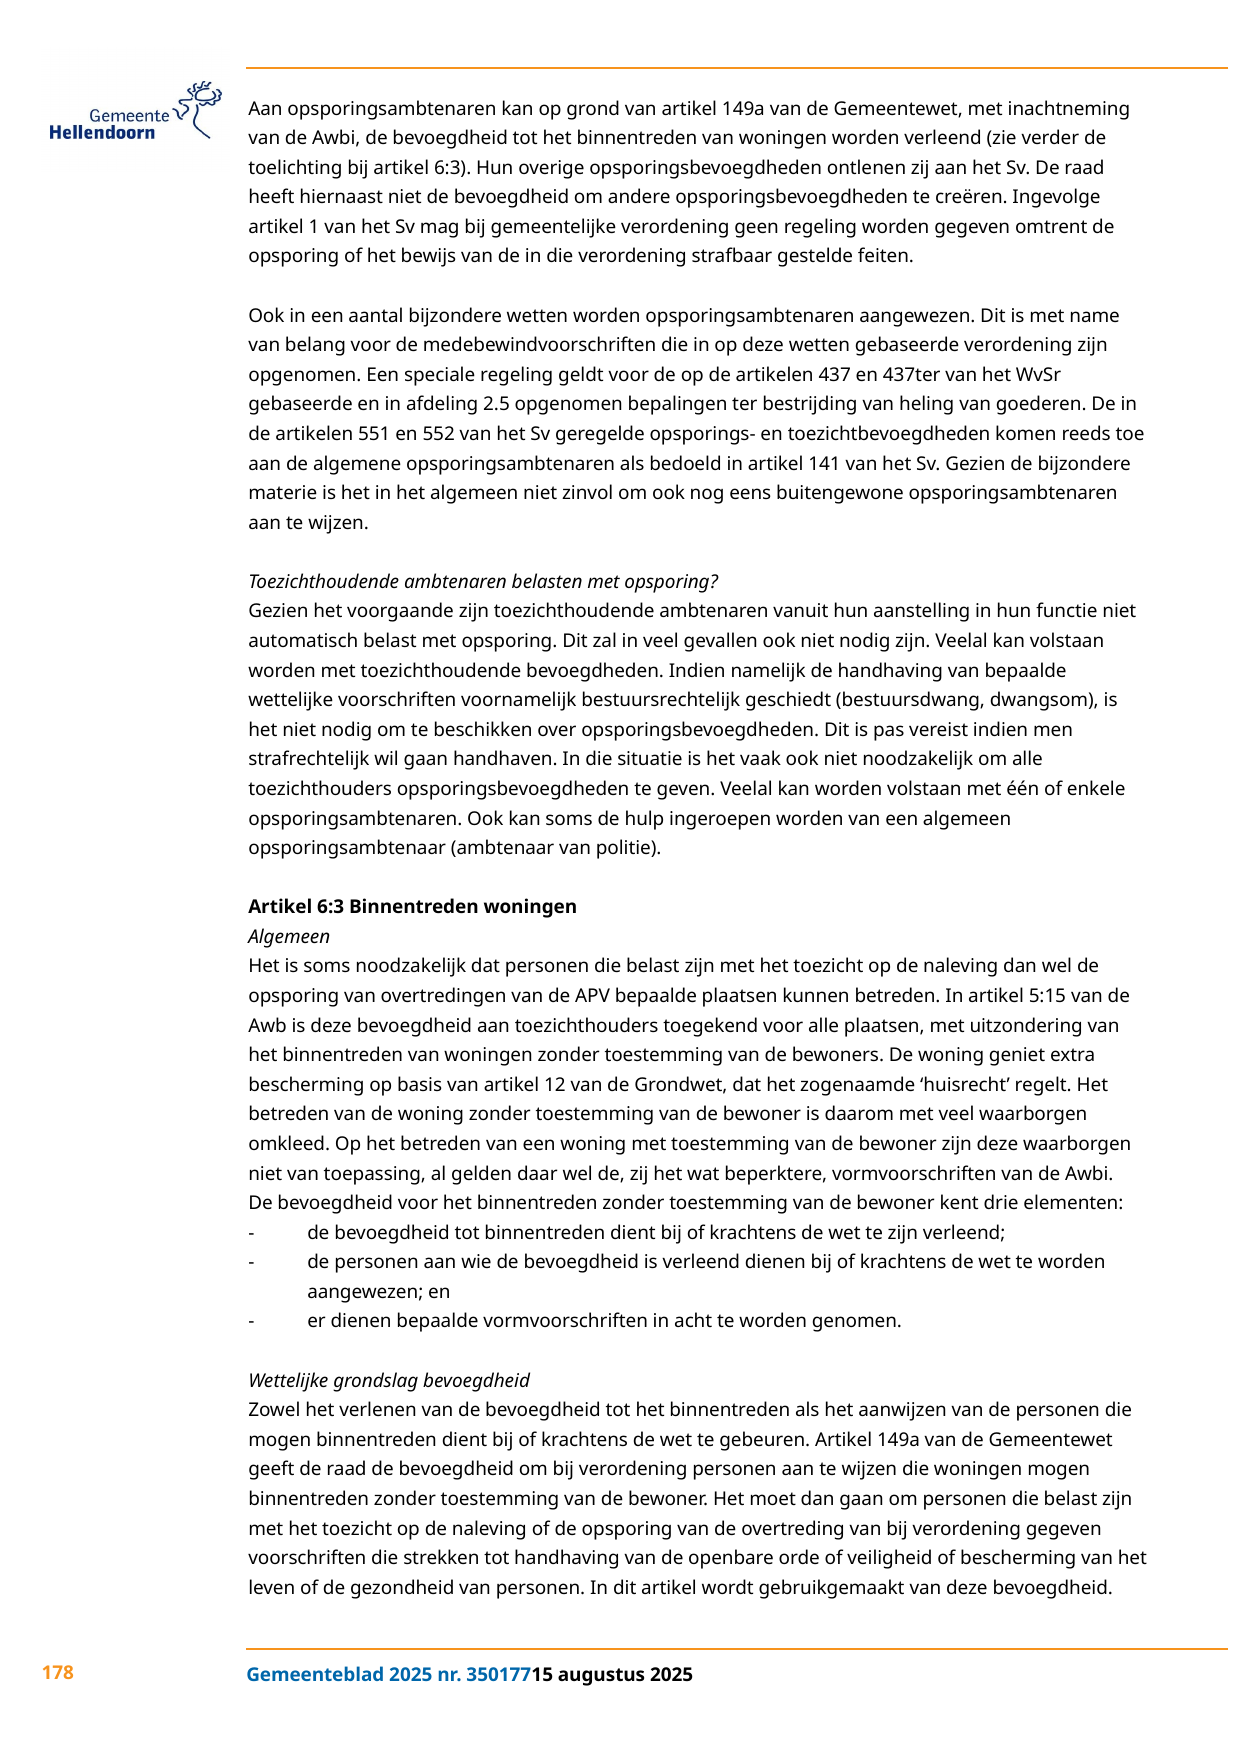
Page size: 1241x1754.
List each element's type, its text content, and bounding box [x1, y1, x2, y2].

list de personen aan wie de bevoegdheid is verleend dienen bij of krachtens de wet te worden aangewezen; en [248, 1248, 1152, 1304]
text Toezichthoudende ambtenaren belasten met opsporing? [248, 568, 1152, 594]
text Wettelijke grondslag bevoegdheid [248, 1367, 1152, 1393]
text Het is soms noodzakelijk dat personen die belast zijn met het toezicht op de naleving dan wel de opsporing van overtredingen van de APV bepaalde plaatsen kunnen betreden. In artikel 5:15 van de Awb is deze bevoegdheid aan toezichthouders toegekend voor alle plaatsen, met uitzondering van het binnentreden van woningen zonder toestemming van de bewoners. De woning geniet extra bescherming op basis van artikel 12 van de Grondwet, dat het zogenaamde ‘huisrecht’ regelt. Het betreden van de woning zonder toestemming van de bewoner is daarom met veel waarborgen omkleed. Op het betreden van een woning met toestemming van de bewoner zijn deze waarborgen niet van toepassing, al gelden daar wel de, zij het wat beperktere, vormvoorschriften van de Awbi. [248, 953, 1152, 1186]
text Aan opsporingsambtenaren kan op grond van artikel 149a van de Gemeentewet, met inachtneming van de Awbi, de bevoegdheid tot het binnentreden van woningen worden verleend (zie verder de toelichting bij artikel 6:3). Hun overige opsporingsbevoegdheden ontlenen zij aan het Sv. De raad heeft hiernaast niet de bevoegdheid om andere opsporingsbevoegdheden te creëren. Ingevolge artikel 1 van het Sv mag bij gemeentelijke verordening geen regeling worden gegeven omtrent de opsporing of het bewijs van de in die verordening strafbaar gestelde feiten. [248, 95, 1152, 268]
picture [41, 47, 231, 172]
list er dienen bepaalde vormvoorschriften in acht te worden genomen. [248, 1308, 1152, 1333]
text Gezien het voorgaande zijn toezichthoudende ambtenaren vanuit hun aanstelling in hun functie niet automatisch belast met opsporing. Dit zal in veel gevallen ook niet nodig zijn. Veelal kan volstaan worden met toezichthoudende bevoegdheden. Indien namelijk de handhaving van bepaalde wettelijke voorschriften voornamelijk bestuursrechtelijk geschiedt (bestuursdwang, dwangsom), is het niet nodig om te beschikken over opsporingsbevoegdheden. Dit is pas vereist indien men strafrechtelijk wil gaan handhaven. In die situatie is het vaak ook niet noodzakelijk om alle toezichthouders opsporingsbevoegdheden te geven. Veelal kan worden volstaan met één of enkele opsporingsambtenaren. Ook kan soms de hulp ingeroepen worden van een algemeen opsporingsambtenaar (ambtenaar van politie). [248, 598, 1152, 860]
text Algemeen [248, 923, 1152, 949]
list de bevoegdheid tot binnentreden dient bij of krachtens de wet te zijn verleend; [248, 1219, 1152, 1245]
text De bevoegdheid voor het binnentreden zonder toestemming van de bewoner kent drie elementen: [248, 1189, 1152, 1215]
text Zowel het verlenen van de bevoegdheid tot het binnentreden als het aanwijzen van de personen die mogen binnentreden dient bij of krachtens de wet te gebeuren. Artikel 149a van de Gemeentewet geeft de raad de bevoegdheid om bij verordening personen aan te wijzen die woningen mogen binnentreden zonder toestemming van de bewoner. Het moet dan gaan om personen die belast zijn met het toezicht op de naleving of de opsporing van de overtreding van bij verordening gegeven voorschriften die strekken tot handhaving van de openbare orde of veiligheid of bescherming van het leven of de gezondheid van personen. In dit artikel wordt gebruikgemaakt van deze bevoegdheid. [248, 1396, 1152, 1600]
text Artikel 6:3 Binnentreden woningen [248, 893, 1152, 919]
text Ook in een aantal bijzondere wetten worden opsporingsambtenaren aangewezen. Dit is met name van belang voor de medebewindvoorschriften die in op deze wetten gebaseerde verordening zijn opgenomen. Een speciale regeling geldt voor de op de artikelen 437 en 437ter van het WvSr gebaseerde en in afdeling 2.5 opgenomen bepalingen ter bestrijding van heling van goederen. De in de artikelen 551 en 552 van het Sv geregelde opsporings- en toezichtbevoegdheden komen reeds toe aan de algemene opsporingsambtenaren als bedoeld in artikel 141 van het Sv. Gezien de bijzondere materie is het in het algemeen niet zinvol om ook nog eens buitengewone opsporingsambtenaren aan te wijzen. [248, 302, 1152, 535]
